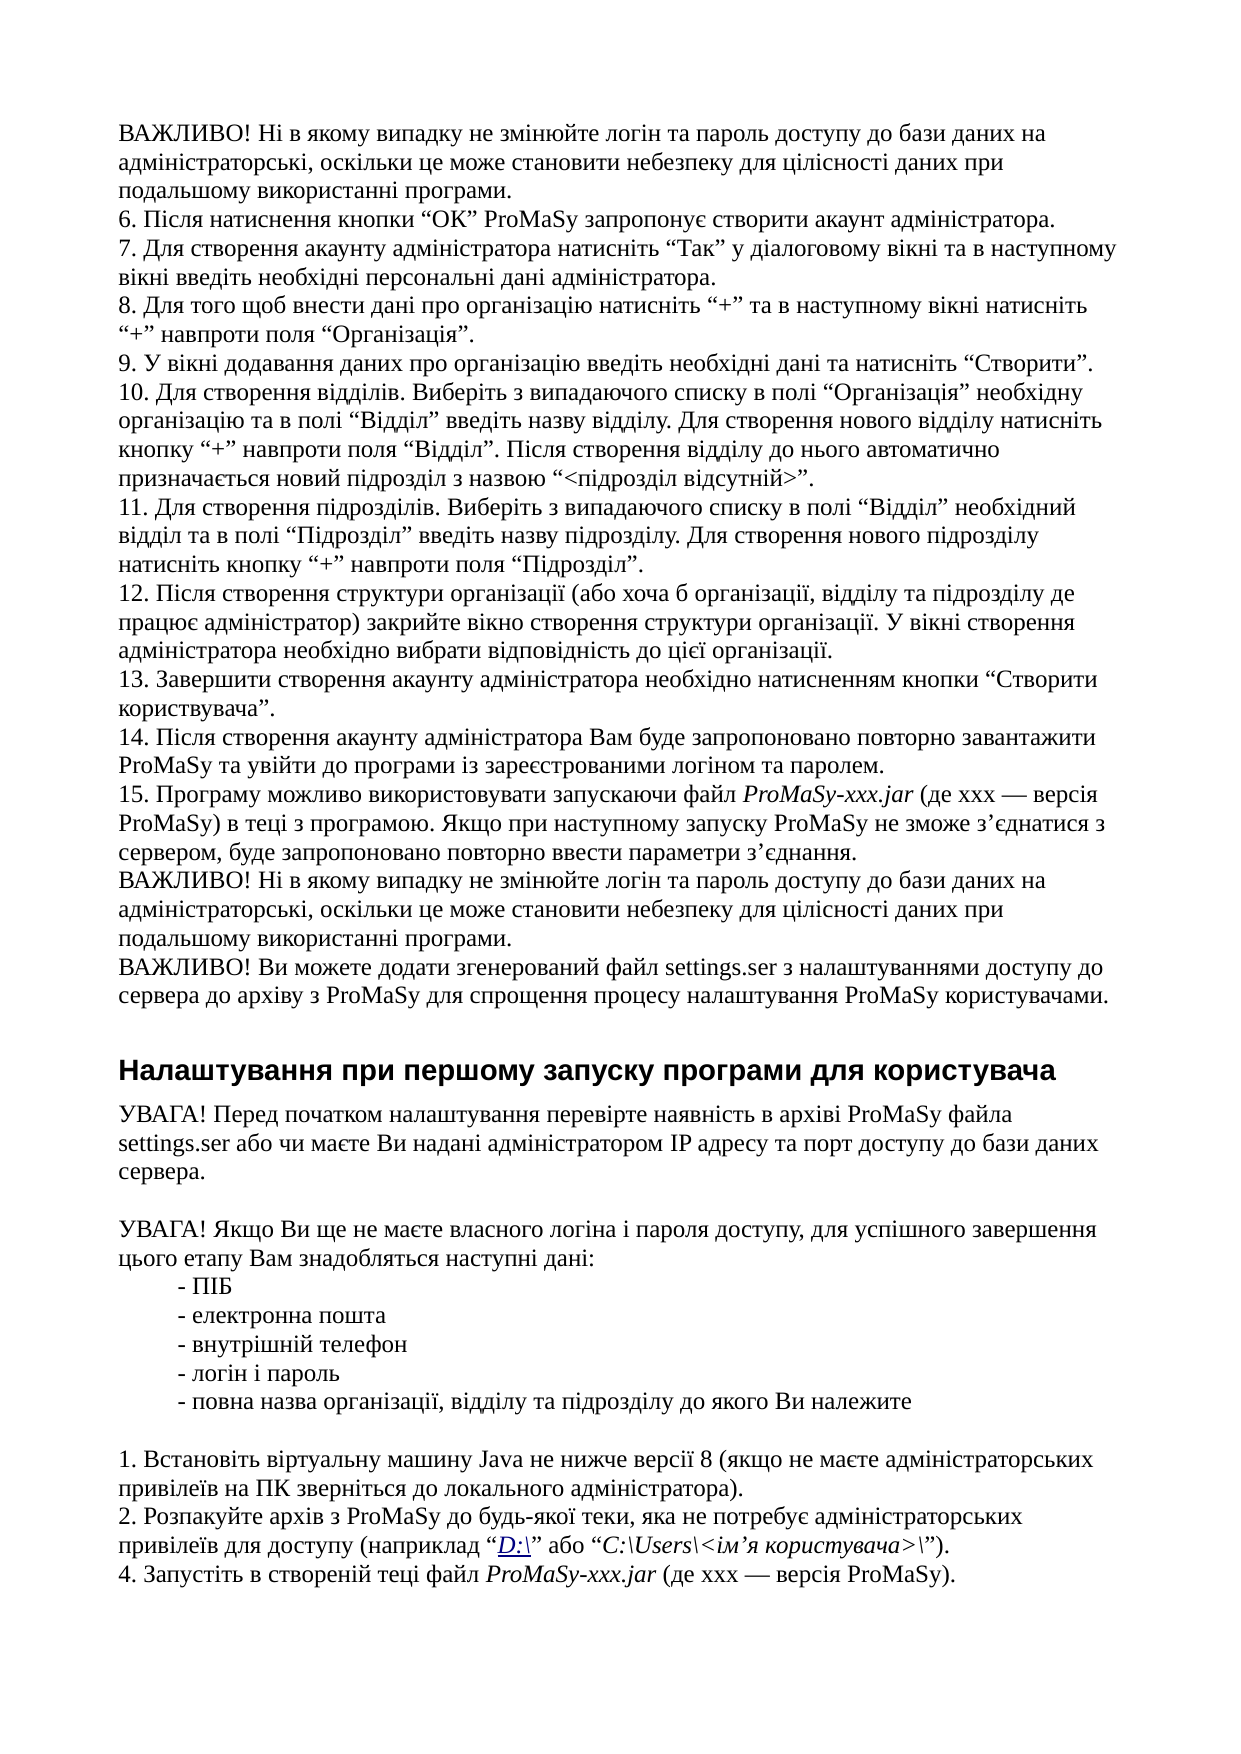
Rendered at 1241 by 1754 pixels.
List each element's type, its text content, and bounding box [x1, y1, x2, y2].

text 8. Для того щоб внести дані про організацію натисніть “+” та в наступному вікні натисніть “+” навпроти поля “Організація”. [118, 291, 1122, 348]
text УВАГА! Якщо Ви ще не маєте власного логіна і пароля доступу, для успішного завершення цього етапу Вам знадобляться наступні дані: [118, 1214, 1122, 1271]
text - електронна пошта [118, 1300, 1122, 1329]
text 14. Після створення акаунту адміністратора Вам буде запропоновано повторно завантажити ProMaSy та увійти до програми із зареєстрованими логіном та паролем. [118, 722, 1122, 779]
text 7. Для створення акаунту адміністратора натисніть “Так” у діалоговому вікні та в наступному вікні введіть необхідні персональні дані адміністратора. [118, 233, 1122, 291]
text ВАЖЛИВО! Ні в якому випадку не змінюйте логін та пароль доступу до бази даних на адміністраторські, оскільки це може становити небезпеку для цілісності даних при подальшому використанні програми. [118, 118, 1122, 204]
text 12. Після створення структури організації (або хоча б організації, відділу та підрозділу де працює адміністратор) закрийте вікно створення структури організації. У вікні створення адміністратора необхідно вибрати відповідність до цієї організації. [118, 578, 1122, 664]
text 13. Завершити створення акаунту адміністратора необхідно натисненням кнопки “Створити користвувача”. [118, 664, 1122, 722]
subtitle Налаштування при першому запуску програми для користувача [118, 1053, 1122, 1086]
text ВАЖЛИВО! Ні в якому випадку не змінюйте логін та пароль доступу до бази даних на адміністраторські, оскільки це може становити небезпеку для цілісності даних при подальшому використанні програми. [118, 866, 1122, 952]
text 15. Програму можливо використовувати запускаючи файл ProMaSy-ххх.jar (де ххх — версія ProMaSy) в теці з програмою. Якщо при наступному запуску ProMaSy не зможе з’єднатися з сервером, буде запропоновано повторно ввести параметри з’єднання. [118, 779, 1122, 866]
text УВАГА! Перед початком налаштування перевірте наявність в архіві ProMaSy файла settings.ser або чи маєте Ви надані адміністратором IP адресу та порт доступу до бази даних сервера. [118, 1099, 1122, 1185]
text ВАЖЛИВО! Ви можете додати згенерований файл settings.ser з налаштуваннями доступу до сервера до архіву з ProMaSy для спрощення процесу налаштування ProMaSy користувачами. [118, 952, 1122, 1009]
text 4. Запустіть в створеній теці файл ProMaSy-ххх.jar (де ххх — версія ProMaSy). [118, 1559, 1122, 1588]
text 9. У вікні додавання даних про організацію введіть необхідні дані та натисніть “Створити”. [118, 348, 1122, 377]
text 6. Після натиснення кнопки “ОК” ProMaSy запропонує створити акаунт адміністратора. [118, 204, 1122, 233]
text - внутрішній телефон [118, 1329, 1122, 1358]
text 2. Розпакуйте архів з ProMaSy до будь-якої теки, яка не потребує адміністраторських привілеїв для доступу (наприклад “D:\” або “C:\Users\<ім’я користувача>\”). [118, 1501, 1122, 1559]
text - логін і пароль [118, 1358, 1122, 1386]
text 11. Для створення підрозділів. Виберіть з випадаючого списку в полі “Відділ” необхідний відділ та в полі “Підрозділ” введіть назву підрозділу. Для створення нового підрозділу натисніть кнопку “+” навпроти поля “Підрозділ”. [118, 492, 1122, 578]
text - повна назва організації, відділу та підрозділу до якого Ви належите [118, 1386, 1122, 1415]
text 10. Для створення відділів. Виберіть з випадаючого списку в полі “Організація” необхідну організацію та в полі “Відділ” введіть назву відділу. Для створення нового відділу натисніть кнопку “+” навпроти поля “Відділ”. Після створення відділу до нього автоматично призначається новий підрозділ з назвою “<підрозділ відсутній>”. [118, 377, 1122, 492]
text 1. Встановіть віртуальну машину Java не нижче версії 8 (якщо не маєте адміністраторських привілеїв на ПК зверніться до локального адміністратора). [118, 1444, 1122, 1501]
text - ПІБ [118, 1271, 1122, 1300]
